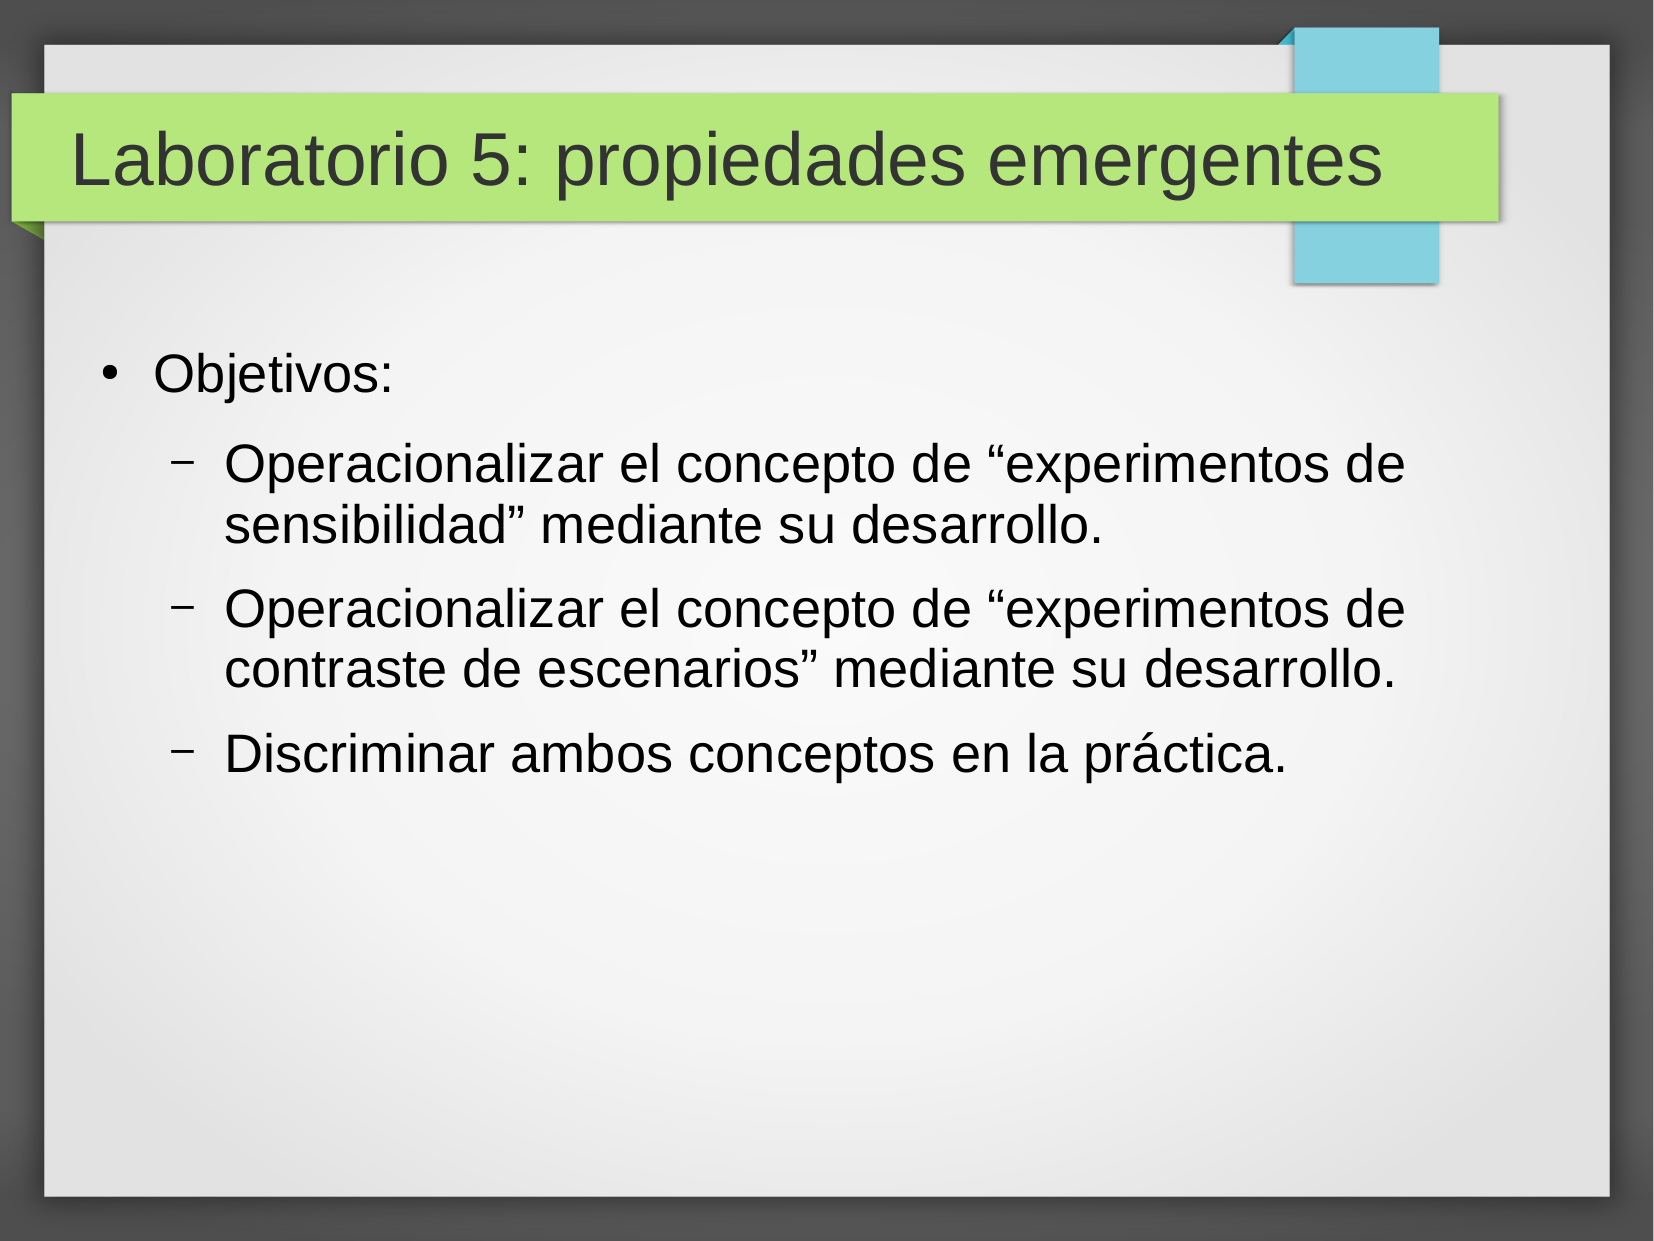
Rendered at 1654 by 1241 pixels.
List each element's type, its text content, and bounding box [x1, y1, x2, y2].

list Objetivos: Operacionalizar el concepto de “experimentos de sensibilidad” mediante su desarrollo. Operacionalizar el concepto de “experimentos de contraste de escenarios” mediante su desarrollo. Discriminar ambos conceptos en la práctica. [82, 343, 1538, 1063]
title Laboratorio 5: propiedades emergentes [70, 106, 1477, 213]
picture [0, 0, 1654, 1241]
